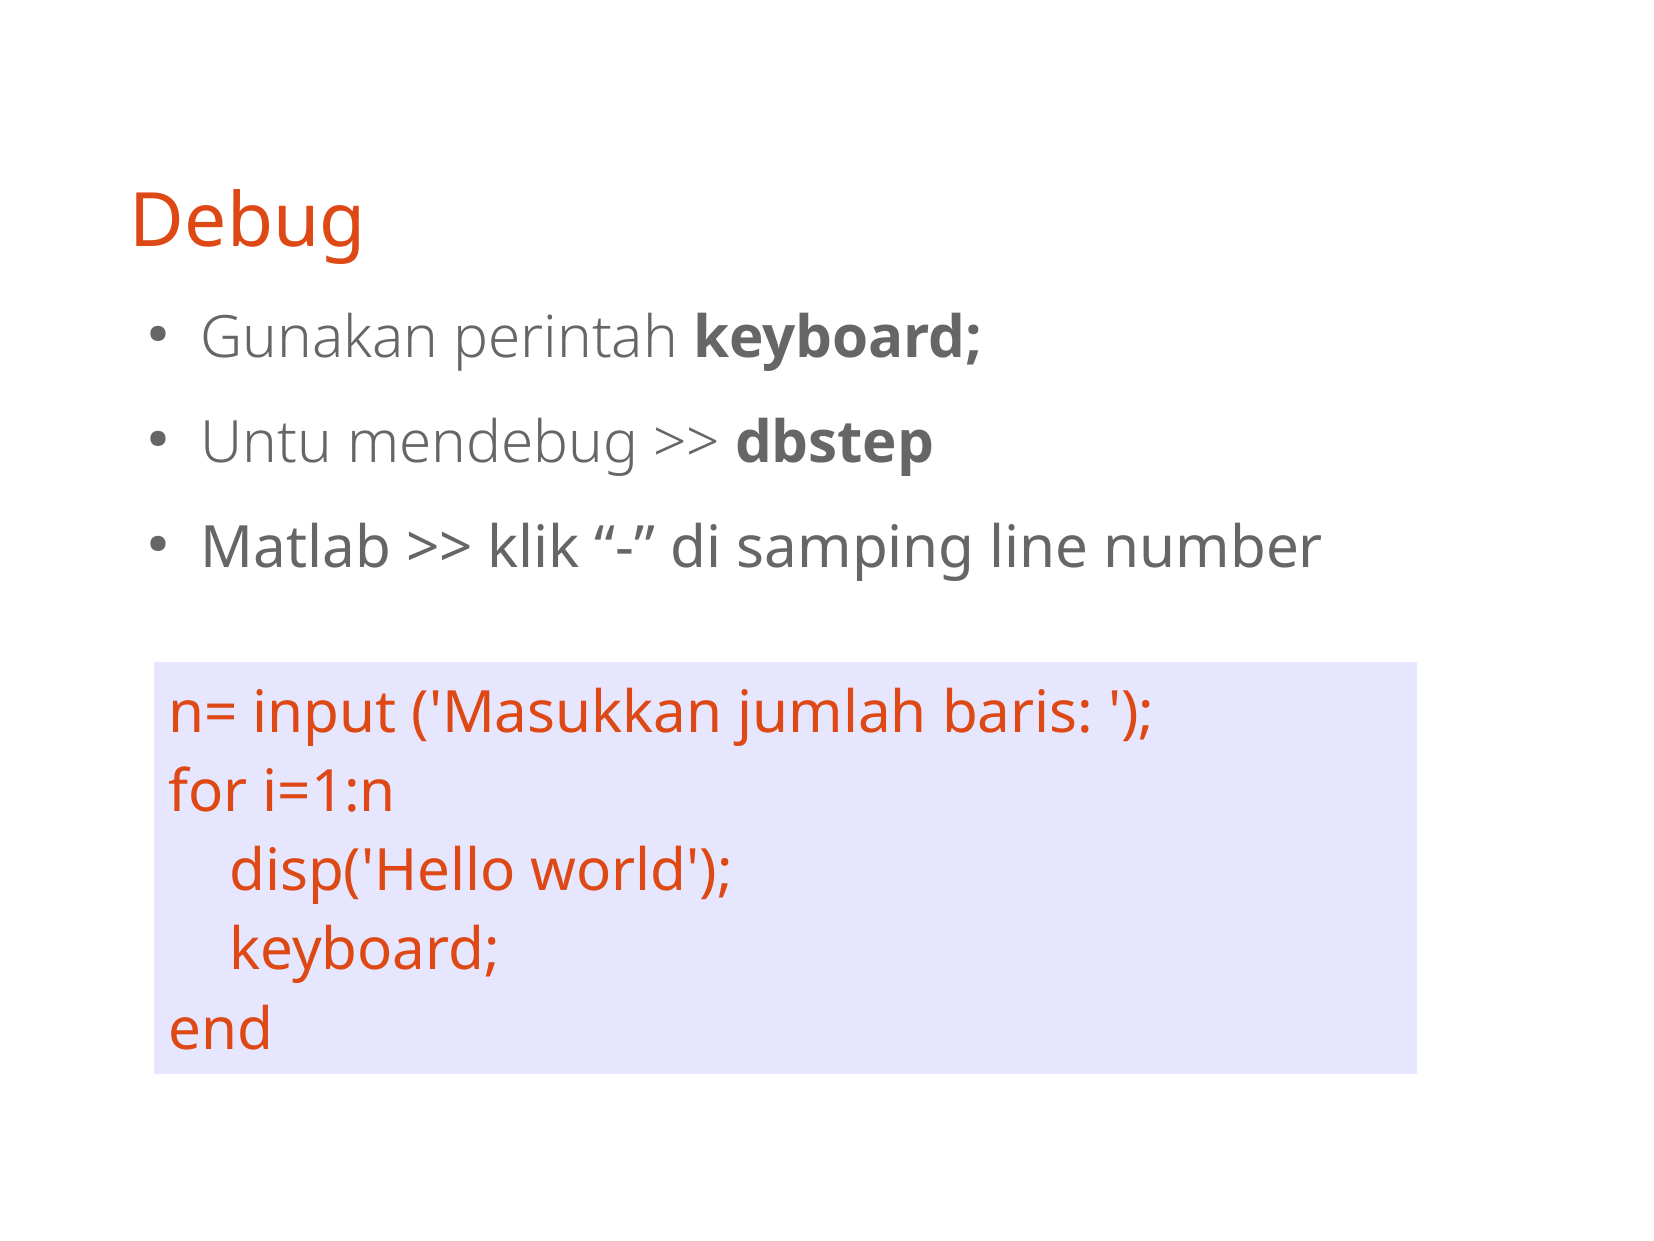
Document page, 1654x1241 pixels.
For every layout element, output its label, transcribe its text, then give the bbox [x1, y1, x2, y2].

title Debug [129, 153, 1518, 281]
list Gunakan perintah keyboard; Untu mendebug >> dbstep Matlab >> klik “-” di samping line number [129, 295, 1518, 1010]
text_box n= input ('Masukkan jumlah baris: '); for i=1:n disp('Hello world'); keyboard; end [153, 661, 1418, 1075]
